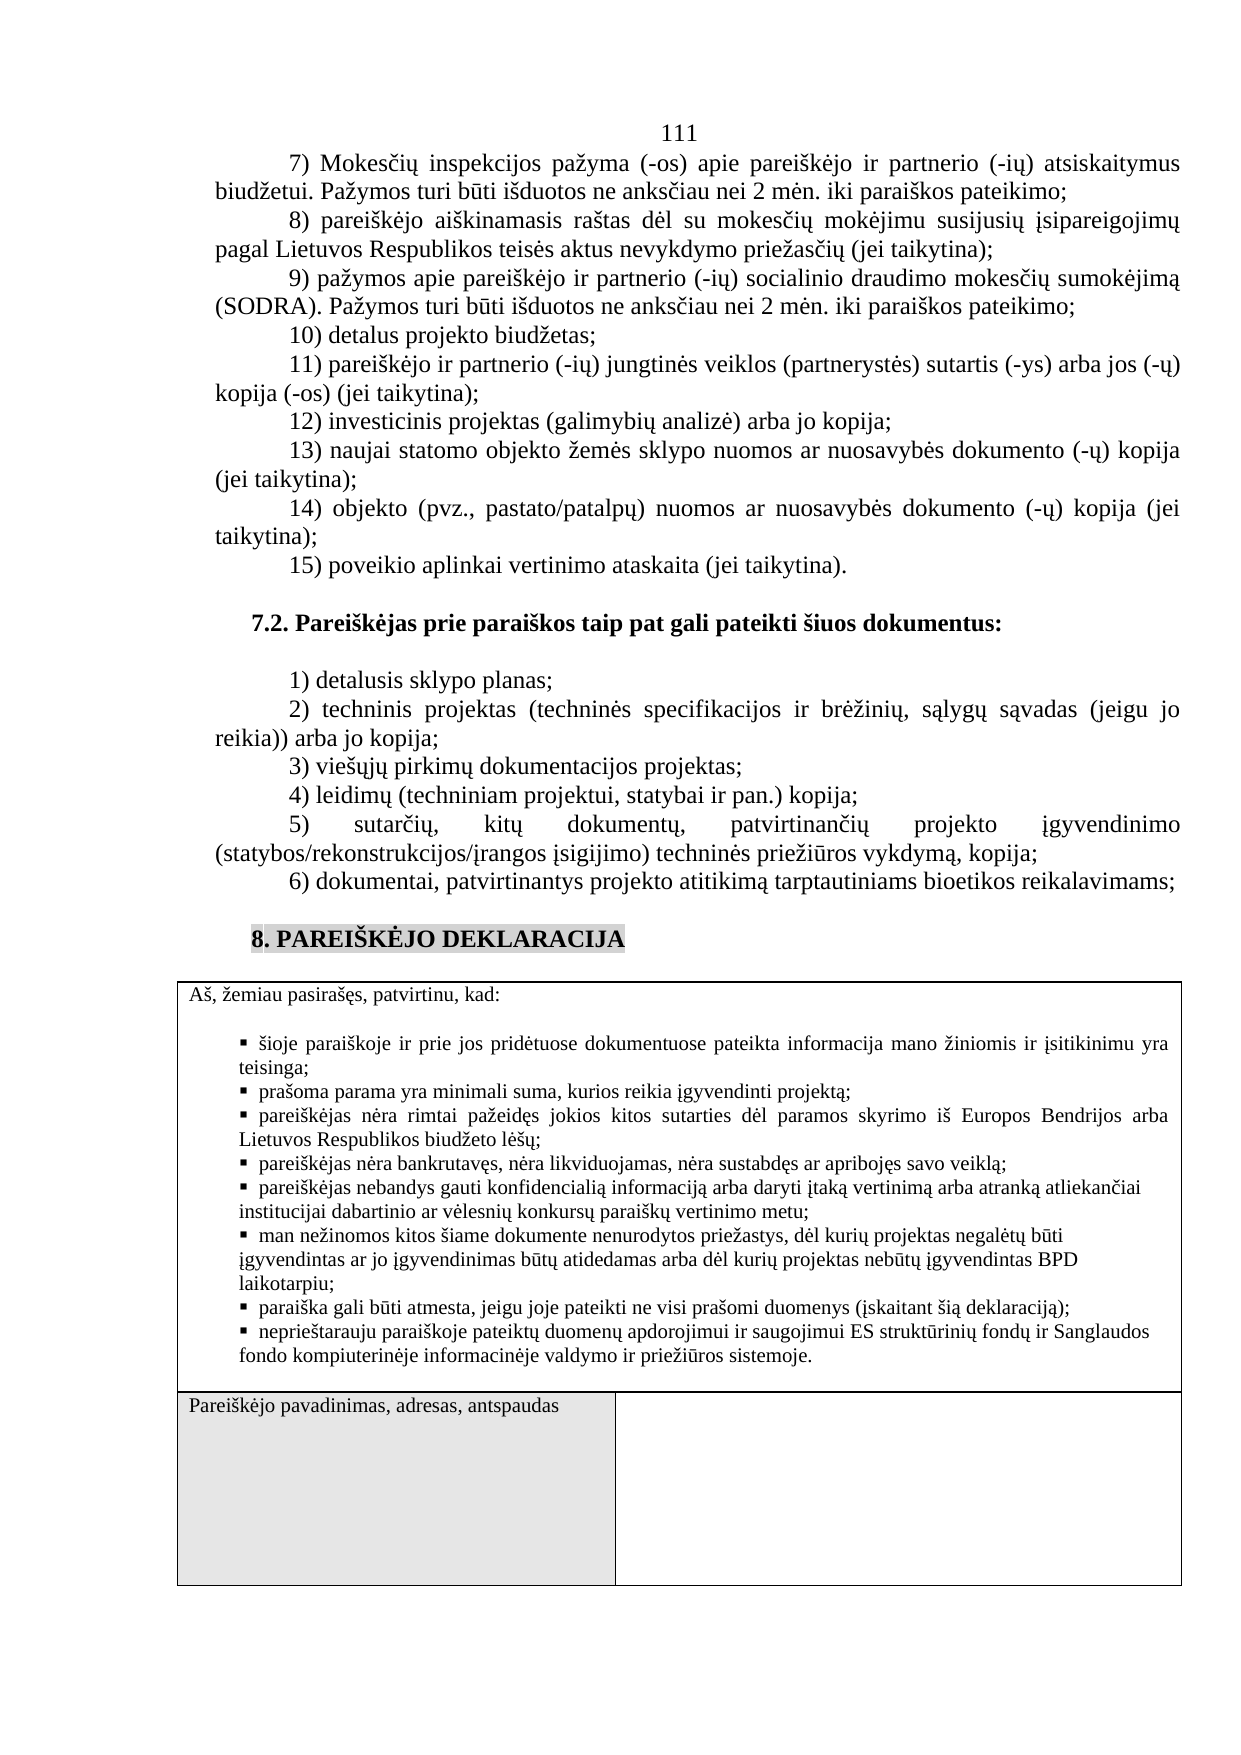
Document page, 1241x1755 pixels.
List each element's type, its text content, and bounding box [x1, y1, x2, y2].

table_cell Pareiškėjo pavadinimas, adresas, antspaudas [178, 1393, 615, 1585]
text 14) objekto (pvz., pastato/patalpų) nuomos ar nuosavybės dokumento (-ų) kopija (jei taikytina); [215, 493, 1181, 550]
text 1) detalusis sklypo planas; [215, 665, 1181, 694]
table_header Aš, žemiau pasirašęs, patvirtinu, kad: šioje paraiškoje ir prie jos pridėtuose dokumentuose pateikta informacija mano žiniomis ir įsitikinimu yra teisinga; prašoma parama yra minimali suma, kurios reikia įgyvendinti projektą; pareiškėjas nėra rimtai pažeidęs jokios kitos sutarties dėl paramos skyrimo iš Europos Bendrijos arba Lietuvos Respublikos biudžeto lėšų; pareiškėjas nėra bankrutavęs, nėra likviduojamas, nėra sustabdęs ar apribojęs savo veiklą; pareiškėjas nebandys gauti konfidencialią informaciją arba daryti įtaką vertinimą arba atranką atliekančiai institucijai dabartinio ar vėlesnių konkursų paraiškų vertinimo metu; man nežinomos kitos šiame dokumente nenurodytos priežastys, dėl kurių projektas negalėtų būti įgyvendintas ar jo įgyvendinimas būtų atidedamas arba dėl kurių projektas nebūtų įgyvendintas BPD laikotarpiu; paraiška gali būti atmesta, jeigu joje pateikti ne visi prašomi duomenys (įskaitant šią deklaraciją); neprieštarauju paraiškoje pateiktų duomenų apdorojimui ir saugojimui ES struktūrinių fondų ir Sanglaudos fondo kompiuterinėje informacinėje valdymo ir priežiūros sistemoje. [178, 983, 1181, 1391]
text 4) leidimų (techniniam projektui, statybai ir pan.) kopija; [215, 780, 1181, 809]
text 7.2. Pareiškėjas prie paraiškos taip pat gali pateikti šiuos dokumentus: [177, 608, 1181, 636]
text 5) sutarčių, kitų dokumentų, patvirtinančių projekto įgyvendinimo (statybos/rekonstrukcijos/įrangos įsigijimo) techninės priežiūros vykdymą, kopija; [215, 809, 1181, 866]
text 9) pažymos apie pareiškėjo ir partnerio (-ių) socialinio draudimo mokesčių sumokėjimą (SODRA). Pažymos turi būti išduotos ne anksčiau nei 2 mėn. iki paraiškos pateikimo; [215, 263, 1181, 320]
text 10) detalus projekto biudžetas; [215, 320, 1181, 349]
text 15) poveikio aplinkai vertinimo ataskaita (jei taikytina). [215, 550, 1181, 579]
text 12) investicinis projektas (galimybių analizė) arba jo kopija; [215, 406, 1181, 435]
text 2) techninis projektas (techninės specifikacijos ir brėžinių, sąlygų sąvadas (jeigu jo reikia)) arba jo kopija; [215, 694, 1181, 751]
text 6) dokumentai, patvirtinantys projekto atitikimą tarptautiniams bioetikos reikalavimams; [215, 866, 1181, 895]
text 8) pareiškėjo aiškinamasis raštas dėl su mokesčių mokėjimu susijusių įsipareigojimų pagal Lietuvos Respublikos teisės aktus nevykdymo priežasčių (jei taikytina); [215, 205, 1181, 263]
text 3) viešųjų pirkimų dokumentacijos projektas; [215, 751, 1181, 780]
text 11) pareiškėjo ir partnerio (-ių) jungtinės veiklos (partnerystės) sutartis (-ys) arba jos (-ų) kopija (-os) (jei taikytina); [215, 349, 1181, 406]
text 7) Mokesčių inspekcijos pažyma (-os) apie pareiškėjo ir partnerio (-ių) atsiskaitymus biudžetui. Pažymos turi būti išduotos ne anksčiau nei 2 mėn. iki paraiškos pateikimo; [215, 148, 1181, 205]
text 13) naujai statomo objekto žemės sklypo nuomos ar nuosavybės dokumento (-ų) kopija (jei taikytina); [215, 435, 1181, 493]
text 8. PAREIŠKĖJO DEKLARACIJA [177, 924, 1181, 953]
table_cell [616, 1393, 1181, 1585]
